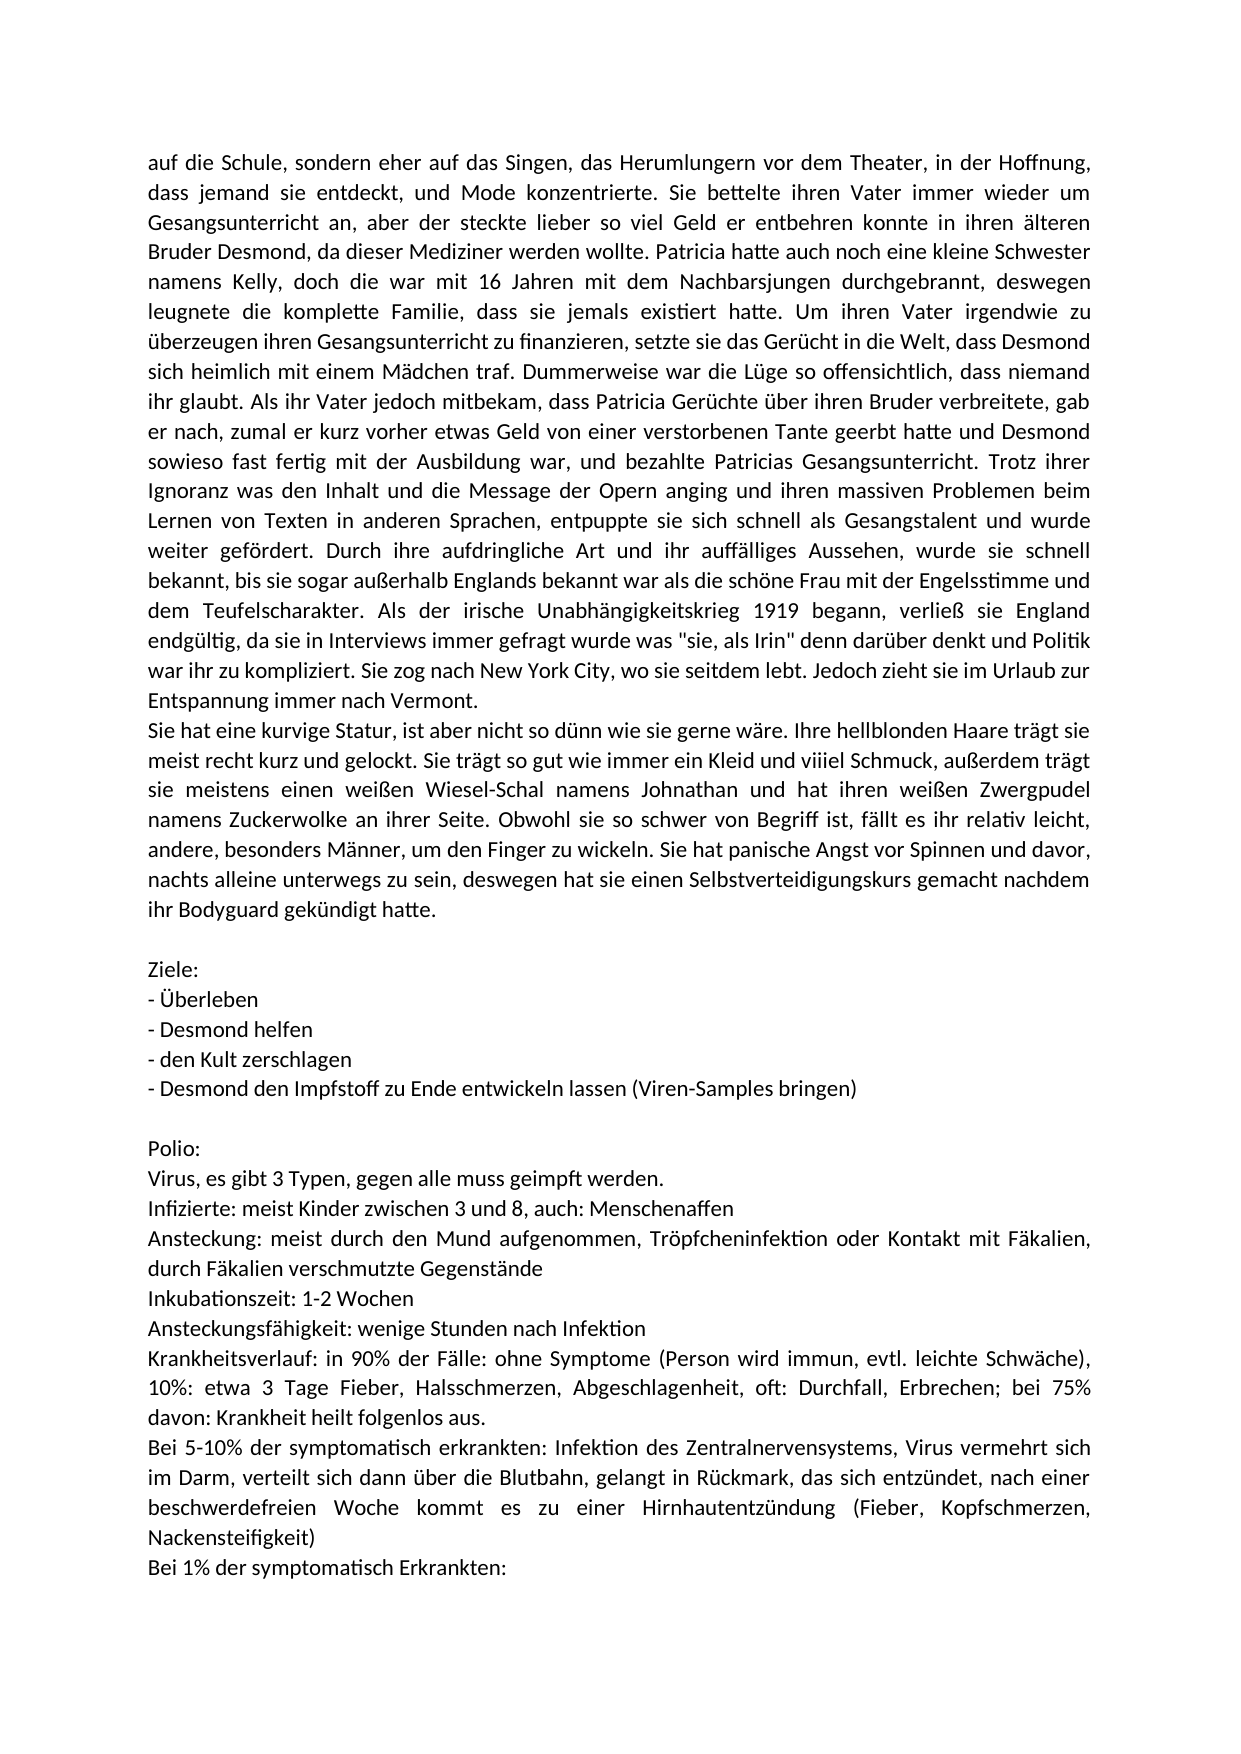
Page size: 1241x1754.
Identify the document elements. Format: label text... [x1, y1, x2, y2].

text Krankheitsverlauf: in 90% der Fälle: ohne Symptome (Person wird immun, evtl. leichte Schwäche), 10%: etwa 3 Tage Fieber, Halsschmerzen, Abgeschlagenheit, oft: Durchfall, Erbrechen; bei 75% davon: Krankheit heilt folgenlos aus. [148, 1343, 1093, 1432]
text Polio: [148, 1134, 1093, 1163]
text Virus, es gibt 3 Typen, gegen alle muss geimpft werden. [148, 1164, 1093, 1193]
text - den Kult zerschlagen [148, 1044, 1093, 1073]
text - Desmond den Impfstoff zu Ende entwickeln lassen (Viren-Samples bringen) [148, 1074, 1093, 1103]
text Ziele: [148, 955, 1093, 983]
text - Desmond helfen [148, 1014, 1093, 1043]
text Ansteckung: meist durch den Mund aufgenommen, Tröpfcheninfektion oder Kontakt mit Fäkalien, durch Fäkalien verschmutzte Gegenstände [148, 1224, 1093, 1282]
text Infizierte: meist Kinder zwischen 3 und 8, auch: Menschenaffen [148, 1194, 1093, 1222]
text Sie hat eine kurvige Statur, ist aber nicht so dünn wie sie gerne wäre. Ihre hellblonden Haare trägt sie meist recht kurz und gelockt. Sie trägt so gut wie immer ein Kleid und viiiel Schmuck, außerdem trägt sie meistens einen weißen Wiesel-Schal namens Johnathan und hat ihren weißen Zwergpudel namens Zuckerwolke an ihrer Seite. Obwohl sie so schwer von Begriff ist, fällt es ihr relativ leicht, andere, besonders Männer, um den Finger zu wickeln. Sie hat panische Angst vor Spinnen und davor, nachts alleine unterwegs zu sein, deswegen hat sie einen Selbstverteidigungskurs gemacht nachdem ihr Bodyguard gekündigt hatte. [148, 716, 1093, 923]
text Bei 5-10% der symptomatisch erkrankten: Infektion des Zentralnervensystems, Virus vermehrt sich im Darm, verteilt sich dann über die Blutbahn, gelangt in Rückmark, das sich entzündet, nach einer beschwerdefreien Woche kommt es zu einer Hirnhautentzündung (Fieber, Kopfschmerzen, Nackensteifigkeit) [148, 1433, 1093, 1551]
text - Überleben [148, 985, 1093, 1013]
text Inkubationszeit: 1-2 Wochen [148, 1284, 1093, 1312]
text Bei 1% der symptomatisch Erkrankten: [148, 1553, 1093, 1581]
text Ansteckungsfähigkeit: wenige Stunden nach Infektion [148, 1313, 1093, 1342]
text auf die Schule, sondern eher auf das Singen, das Herumlungern vor dem Theater, in der Hoffnung, dass jemand sie entdeckt, und Mode konzentrierte. Sie bettelte ihren Vater immer wieder um Gesangsunterricht an, aber der steckte lieber so viel Geld er entbehren konnte in ihren älteren Bruder Desmond, da dieser Mediziner werden wollte. Patricia hatte auch noch eine kleine Schwester namens Kelly, doch die war mit 16 Jahren mit dem Nachbarsjungen durchgebrannt, deswegen leugnete die komplette Familie, dass sie jemals existiert hatte. Um ihren Vater irgendwie zu überzeugen ihren Gesangsunterricht zu finanzieren, setzte sie das Gerücht in die Welt, dass Desmond sich heimlich mit einem Mädchen traf. Dummerweise war die Lüge so offensichtlich, dass niemand ihr glaubt. Als ihr Vater jedoch mitbekam, dass Patricia Gerüchte über ihren Bruder verbreitete, gab er nach, zumal er kurz vorher etwas Geld von einer verstorbenen Tante geerbt hatte und Desmond sowieso fast fertig mit der Ausbildung war, und bezahlte Patricias Gesangsunterricht. Trotz ihrer Ignoranz was den Inhalt und die Message der Opern anging und ihren massiven Problemen beim Lernen von Texten in anderen Sprachen, entpuppte sie sich schnell als Gesangstalent und wurde weiter gefördert. Durch ihre aufdringliche Art und ihr auffälliges Aussehen, wurde sie schnell bekannt, bis sie sogar außerhalb Englands bekannt war als die schöne Frau mit der Engelsstimme und dem Teufelscharakter. Als der irische Unabhängigkeitskrieg 1919 begann, verließ sie England endgültig, da sie in Interviews immer gefragt wurde was "sie, als Irin" denn darüber denkt und Politik war ihr zu kompliziert. Sie zog nach New York City, wo sie seitdem lebt. Jedoch zieht sie im Urlaub zur Entspannung immer nach Vermont. [148, 148, 1093, 714]
